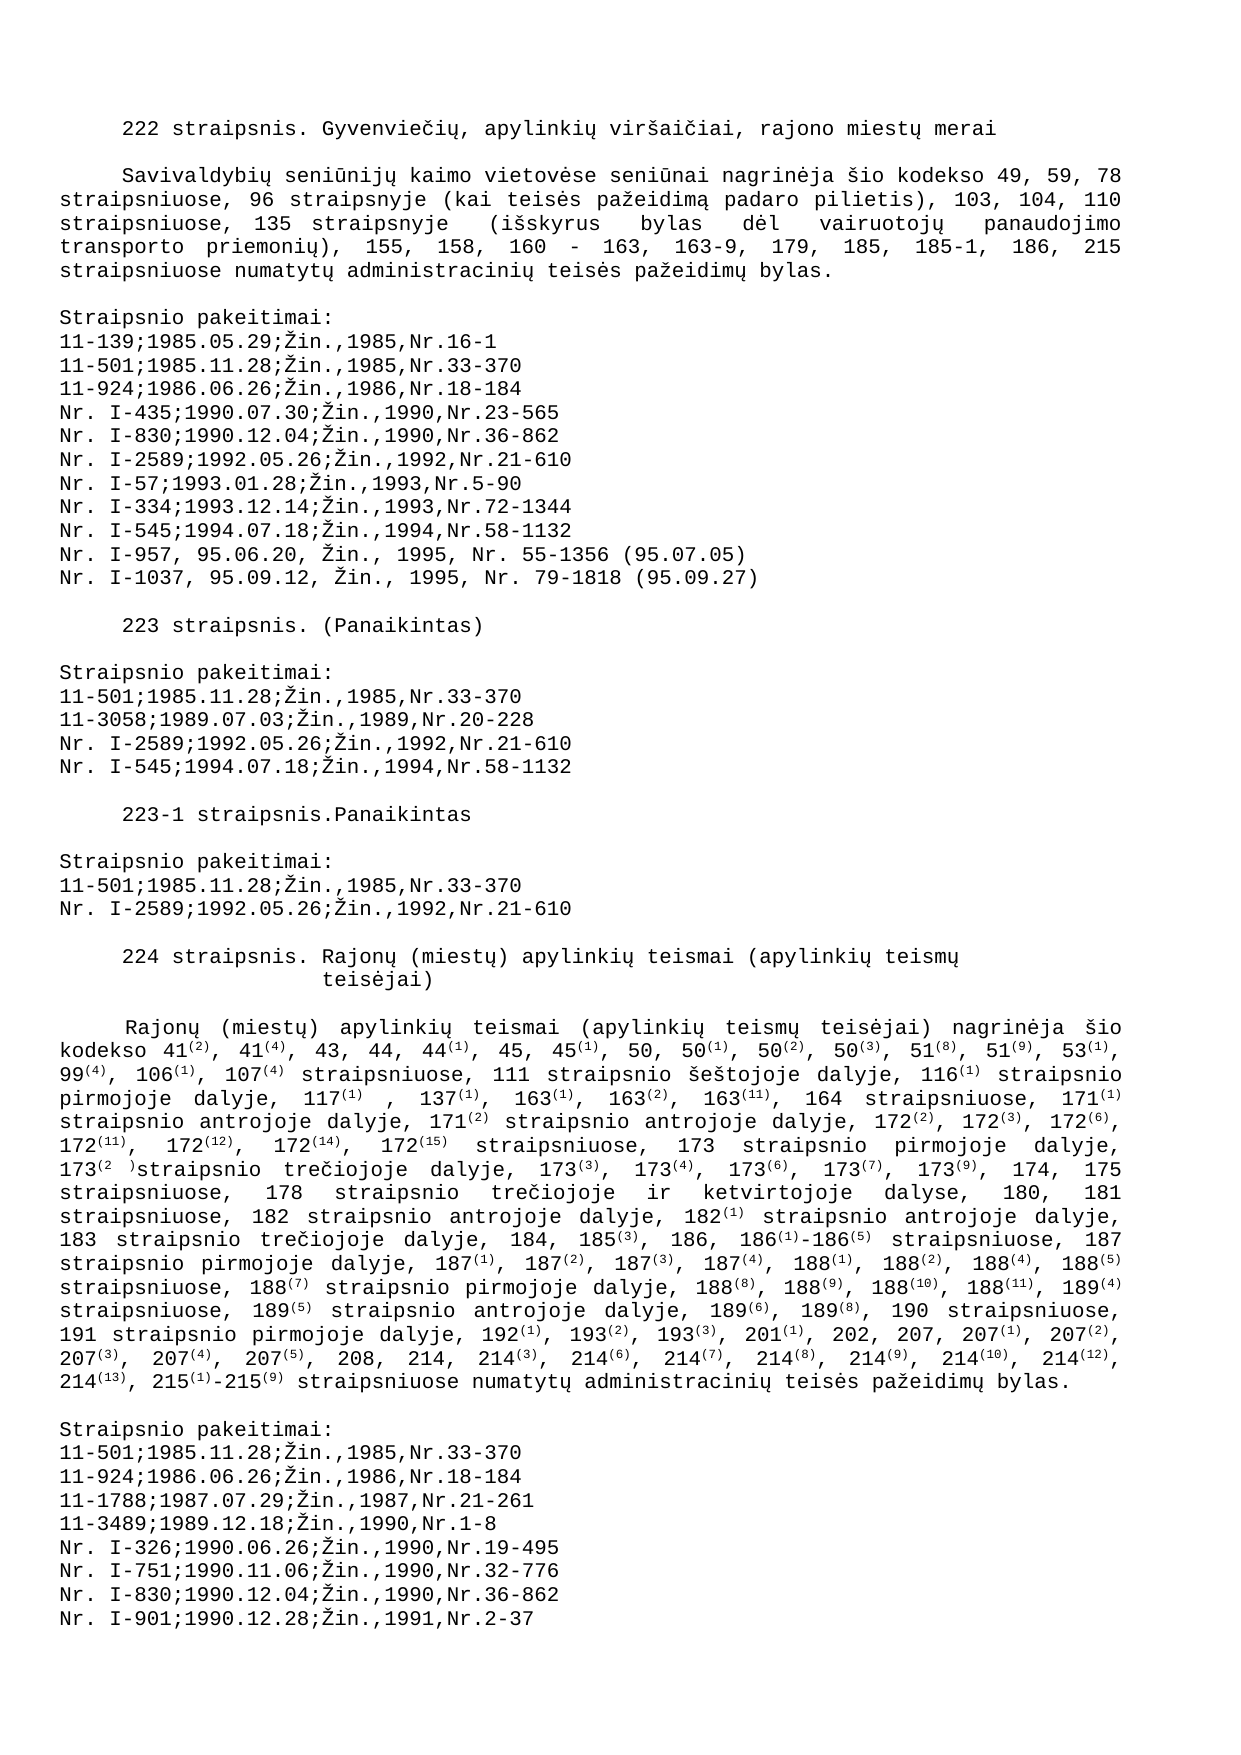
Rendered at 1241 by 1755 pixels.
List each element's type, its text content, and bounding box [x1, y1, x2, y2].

text 11-139;1985.05.29;Žin.,1985,Nr.16-1 [59, 331, 1122, 354]
text Nr. I-957, 95.06.20, Žin., 1995, Nr. 55-1356 (95.07.05) [59, 544, 1122, 567]
text Nr. I-2589;1992.05.26;Žin.,1992,Nr.21-610 [59, 733, 1122, 757]
text Nr. I-901;1990.12.28;Žin.,1991,Nr.2-37 [59, 1608, 1122, 1631]
text Nr. I-545;1994.07.18;Žin.,1994,Nr.58-1132 [59, 520, 1122, 544]
text Nr. I-1037, 95.09.12, Žin., 1995, Nr. 79-1818 (95.09.27) [59, 567, 1122, 591]
text Nr. I-830;1990.12.04;Žin.,1990,Nr.36-862 [59, 1584, 1122, 1608]
text 222 straipsnis. Gyvenviečių, apylinkių viršaičiai, rajono miestų merai [59, 118, 1122, 142]
text Nr. I-326;1990.06.26;Žin.,1990,Nr.19-495 [59, 1537, 1122, 1561]
text 11-924;1986.06.26;Žin.,1986,Nr.18-184 [59, 378, 1122, 402]
text Straipsnio pakeitimai: [59, 851, 1122, 875]
text Rajonų (miestų) apylinkių teismai (apylinkių teismų teisėjai) nagrinėja šio kodekso 41(2), 41(4), 43, 44, 44(1), 45, 45(1), 50, 50(1), 50(2), 50(3), 51(8), 51(9), 53(1), 99(4), 106(1), 107(4) straipsniuose, 111 straipsnio šeštojoje dalyje, 116(1) straipsnio pirmojoje dalyje, 117(1) , 137(1), 163(1), 163(2), 163(11), 164 straipsniuose, 171(1) straipsnio antrojoje dalyje, 171(2) straipsnio antrojoje dalyje, 172(2), 172(3), 172(6), 172(11), 172(12), 172(14), 172(15) straipsniuose, 173 straipsnio pirmojoje dalyje, 173(2 )straipsnio trečiojoje dalyje, 173(3), 173(4), 173(6), 173(7), 173(9), 174, 175 straipsniuose, 178 straipsnio trečiojoje ir ketvirtojoje dalyse, 180, 181 straipsniuose, 182 straipsnio antrojoje dalyje, 182(1) straipsnio antrojoje dalyje, 183 straipsnio trečiojoje dalyje, 184, 185(3), 186, 186(1)-186(5) straipsniuose, 187 straipsnio pirmojoje dalyje, 187(1), 187(2), 187(3), 187(4), 188(1), 188(2), 188(4), 188(5) straipsniuose, 188(7) straipsnio pirmojoje dalyje, 188(8), 188(9), 188(10), 188(11), 189(4) straipsniuose, 189(5) straipsnio antrojoje dalyje, 189(6), 189(8), 190 straipsniuose, 191 straipsnio pirmojoje dalyje, 192(1), 193(2), 193(3), 201(1), 202, 207, 207(1), 207(2), 207(3), 207(4), 207(5), 208, 214, 214(3), 214(6), 214(7), 214(8), 214(9), 214(10), 214(12), 214(13), 215(1)-215(9) straipsniuose numatytų administracinių teisės pažeidimų bylas. [59, 1017, 1122, 1395]
text 11-501;1985.11.28;Žin.,1985,Nr.33-370 [59, 1442, 1122, 1466]
text 11-501;1985.11.28;Žin.,1985,Nr.33-370 [59, 875, 1122, 898]
text 11-924;1986.06.26;Žin.,1986,Nr.18-184 [59, 1466, 1122, 1489]
text Nr. I-751;1990.11.06;Žin.,1990,Nr.32-776 [59, 1561, 1122, 1584]
text Straipsnio pakeitimai: [59, 1419, 1122, 1442]
text teisėjai) [59, 969, 1122, 993]
text Savivaldybių seniūnijų kaimo vietovėse seniūnai nagrinėja šio kodekso 49, 59, 78 straipsniuose, 96 straipsnyje (kai teisės pažeidimą padaro pilietis), 103, 104, 110 straipsniuose, 135 straipsnyje (išskyrus bylas dėl vairuotojų panaudojimo transporto priemonių), 155, 158, 160 - 163, 163-9, 179, 185, 185-1, 186, 215 straipsniuose numatytų administracinių teisės pažeidimų bylas. [59, 165, 1122, 284]
text Nr. I-57;1993.01.28;Žin.,1993,Nr.5-90 [59, 473, 1122, 496]
text Straipsnio pakeitimai: [59, 307, 1122, 331]
text Nr. I-830;1990.12.04;Žin.,1990,Nr.36-862 [59, 426, 1122, 449]
text 11-501;1985.11.28;Žin.,1985,Nr.33-370 [59, 686, 1122, 709]
text 11-3489;1989.12.18;Žin.,1990,Nr.1-8 [59, 1513, 1122, 1537]
text Nr. I-2589;1992.05.26;Žin.,1992,Nr.21-610 [59, 449, 1122, 473]
text 11-3058;1989.07.03;Žin.,1989,Nr.20-228 [59, 709, 1122, 733]
text 11-501;1985.11.28;Žin.,1985,Nr.33-370 [59, 354, 1122, 378]
text Nr. I-545;1994.07.18;Žin.,1994,Nr.58-1132 [59, 757, 1122, 780]
text 224 straipsnis. Rajonų (miestų) apylinkių teismai (apylinkių teismų [59, 946, 1122, 969]
text 223 straipsnis. (Panaikintas) [59, 615, 1122, 638]
text 223-1 straipsnis.Panaikintas [59, 804, 1122, 827]
text Nr. I-2589;1992.05.26;Žin.,1992,Nr.21-610 [59, 898, 1122, 922]
text Nr. I-435;1990.07.30;Žin.,1990,Nr.23-565 [59, 402, 1122, 426]
text Nr. I-334;1993.12.14;Žin.,1993,Nr.72-1344 [59, 496, 1122, 520]
text 11-1788;1987.07.29;Žin.,1987,Nr.21-261 [59, 1489, 1122, 1513]
text Straipsnio pakeitimai: [59, 662, 1122, 686]
